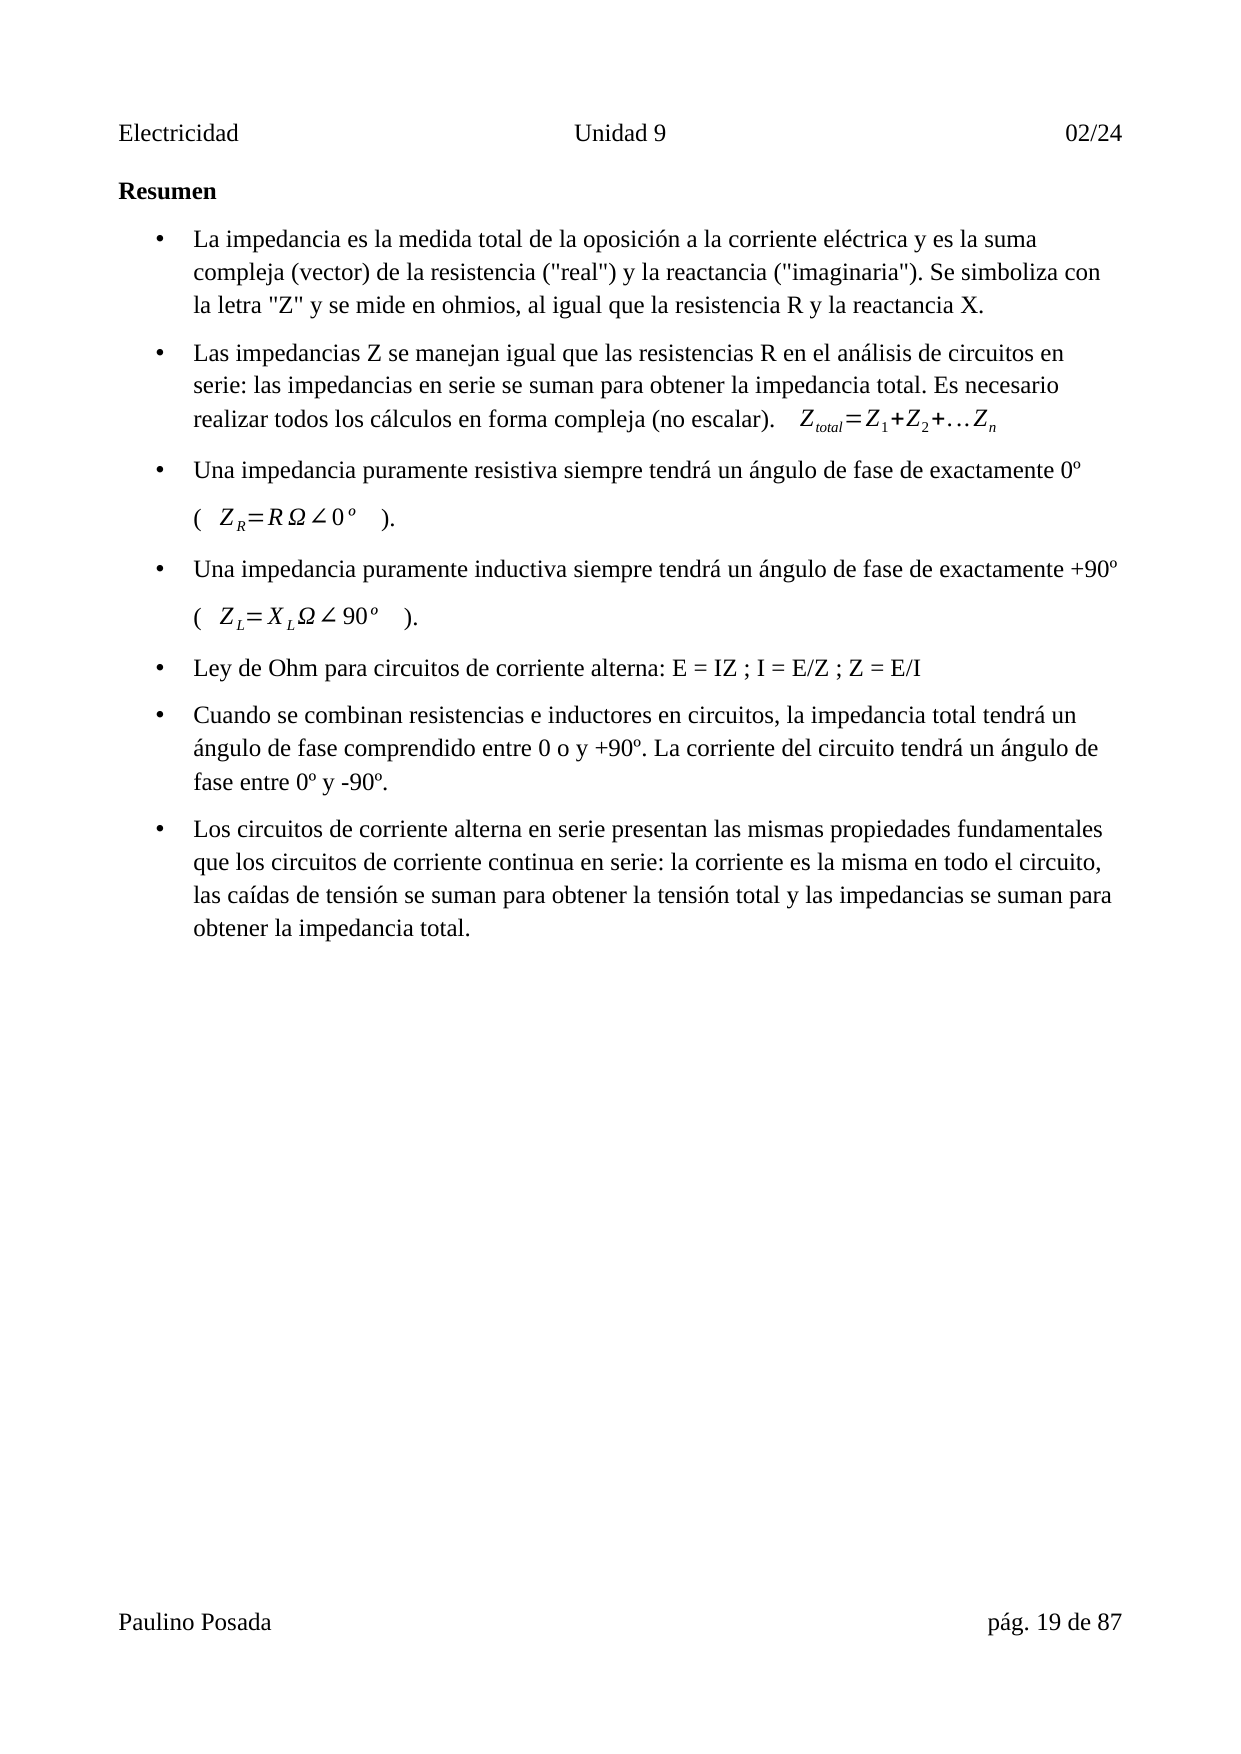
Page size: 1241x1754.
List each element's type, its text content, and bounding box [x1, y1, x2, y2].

list Ley de Ohm para circuitos de corriente alterna: E = IZ ; I = E/Z ; Z = E/I [156, 653, 1122, 682]
text Resumen [118, 176, 1122, 205]
list Las impedancias Z se manejan igual que las resistencias R en el análisis de circuitos en serie: las impedancias en serie se suman para obtener la impedancia total. Es necesario realizar todos los cálculos en forma compleja (no escalar). [156, 338, 1122, 436]
list Los circuitos de corriente alterna en serie presentan las mismas propiedades fundamentales que los circuitos de corriente continua en serie: la corriente es la misma en todo el circuito, las caídas de tensión se suman para obtener la tensión total y las impedancias se suman para obtener la impedancia total. [156, 814, 1122, 942]
list La impedancia es la medida total de la oposición a la corriente eléctrica y es la suma compleja (vector) de la resistencia ("real") y la reactancia ("imaginaria"). Se simboliza con la letra "Z" y se mide en ohmios, al igual que la resistencia R y la reactancia X. [156, 224, 1122, 319]
list Una impedancia puramente resistiva siempre tendrá un ángulo de fase de exactamente 0º [156, 455, 1122, 484]
list ( ). [156, 602, 1122, 634]
list Una impedancia puramente inductiva siempre tendrá un ángulo de fase de exactamente +90º [156, 554, 1122, 583]
list Cuando se combinan resistencias e inductores en circuitos, la impedancia total tendrá un ángulo de fase comprendido entre 0 o y +90º. La corriente del circuito tendrá un ángulo de fase entre 0º y -90º. [156, 701, 1122, 795]
list ( ). [156, 503, 1122, 535]
